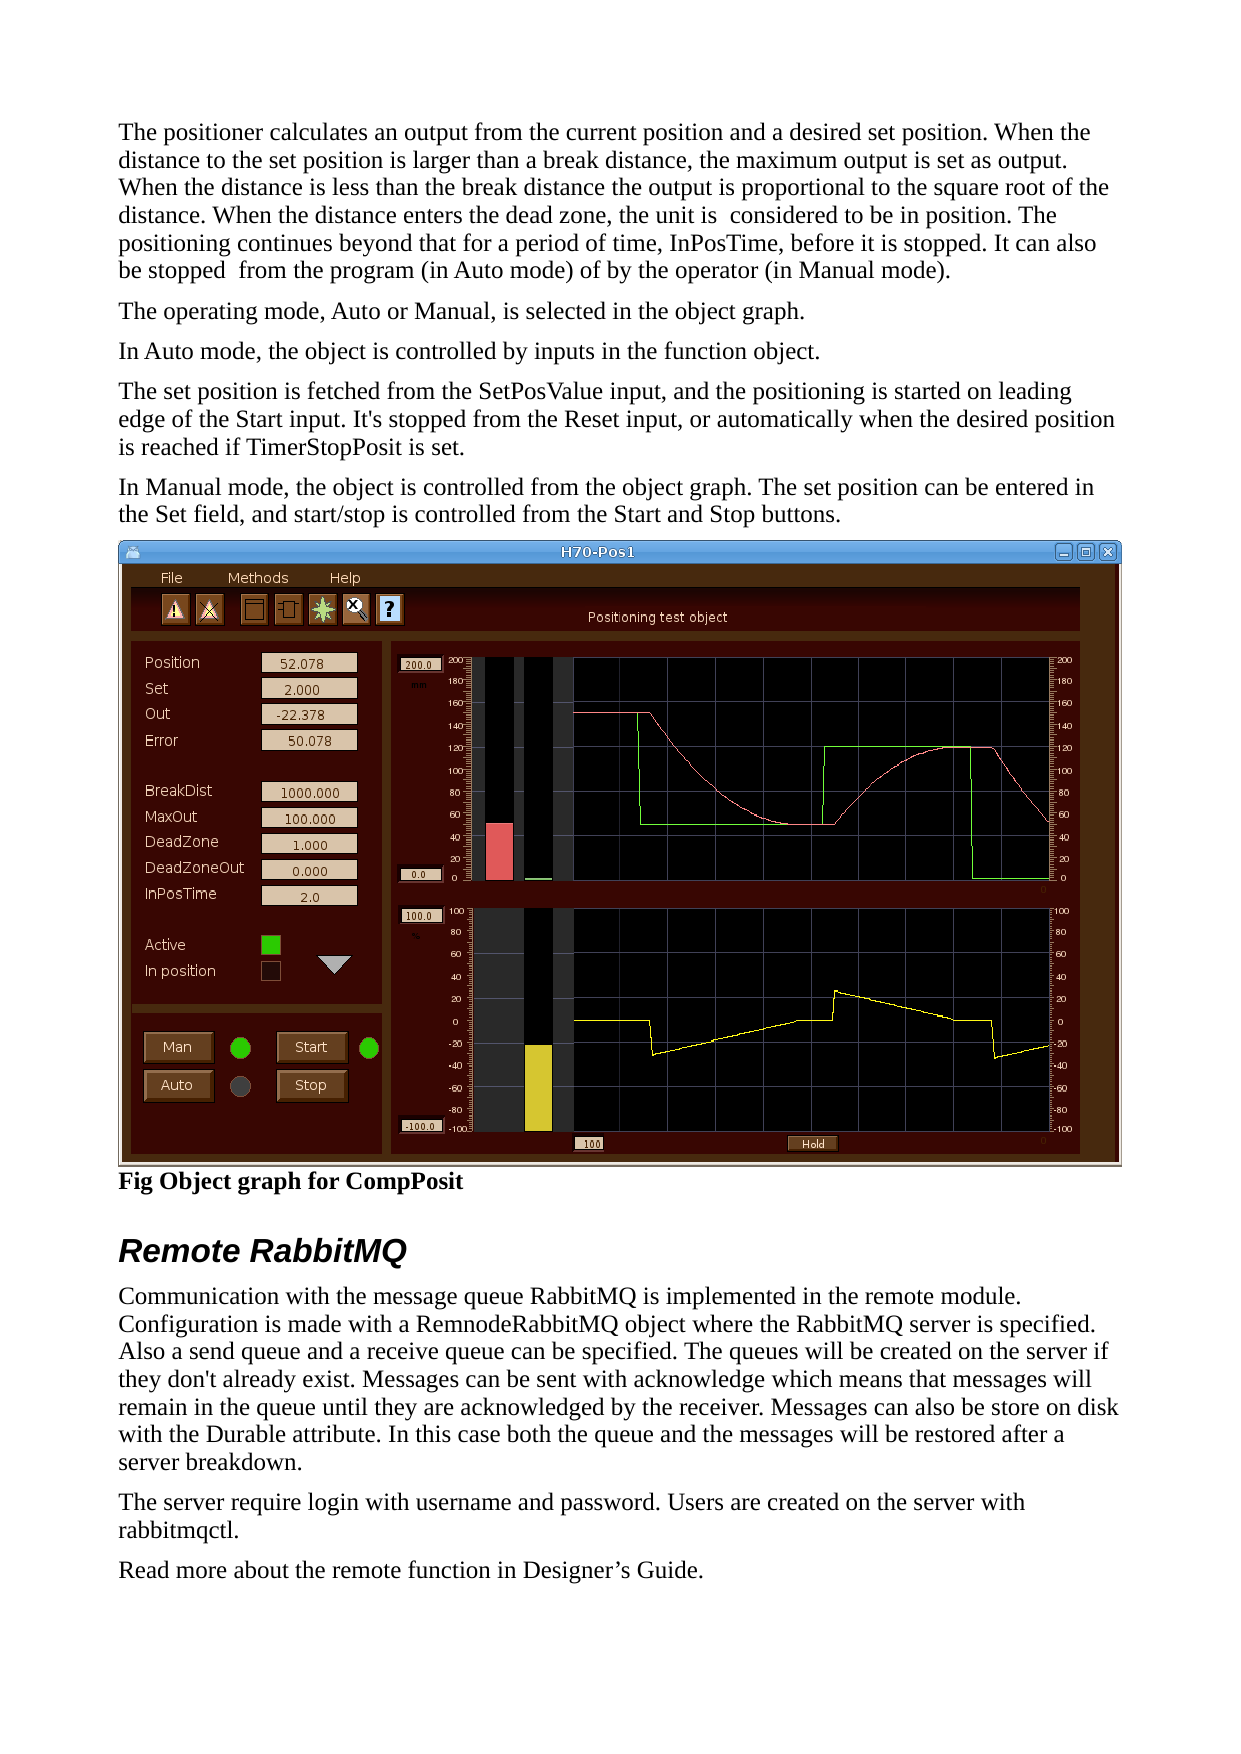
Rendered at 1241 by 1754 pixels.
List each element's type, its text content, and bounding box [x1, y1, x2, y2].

subtitle Remote RabbitMQ [118, 1232, 1122, 1269]
text The set position is fetched from the SetPosValue input, and the positioning is started on leading edge of the Start input. It's stopped from the Reset input, or automatically when the desired position is reached if TimerStopPosit is set. [118, 377, 1122, 460]
text In Auto mode, the object is controlled by inputs in the function object. [118, 337, 1122, 365]
text Fig Object graph for CompPosit [118, 1167, 1122, 1195]
text Read more about the remote function in Designer’s Guide. [118, 1556, 1122, 1584]
text In Manual mode, the object is controlled from the object graph. The set position can be entered in the Set field, and start/stop is controlled from the Start and Stop buttons. [118, 473, 1122, 528]
text Communication with the message queue RabbitMQ is implemented in the remote module. Configuration is made with a RemnodeRabbitMQ object where the RabbitMQ server is specified. Also a send queue and a receive queue can be specified. The queues will be created on the server if they don't already exist. Messages can be sent with acknowledge which means that messages will remain in the queue until they are acknowledged by the receiver. Messages can also be store on disk with the Durable attribute. In this case both the queue and the messages will be restored after a server breakdown. [118, 1282, 1122, 1476]
picture [118, 540, 1122, 1167]
text The positioner calculates an output from the current position and a desired set position. When the distance to the set position is larger than a break distance, the maximum output is set as output. When the distance is less than the break distance the output is proportional to the square root of the distance. When the distance enters the dead zone, the unit is considered to be in position. The positioning continues beyond that for a period of time, InPosTime, before it is stopped. It can also be stopped from the program (in Auto mode) of by the operator (in Manual mode). [118, 118, 1122, 284]
text The server require login with username and password. Users are created on the server with rabbitmqctl. [118, 1488, 1122, 1544]
text The operating mode, Auto or Manual, is selected in the object graph. [118, 297, 1122, 324]
